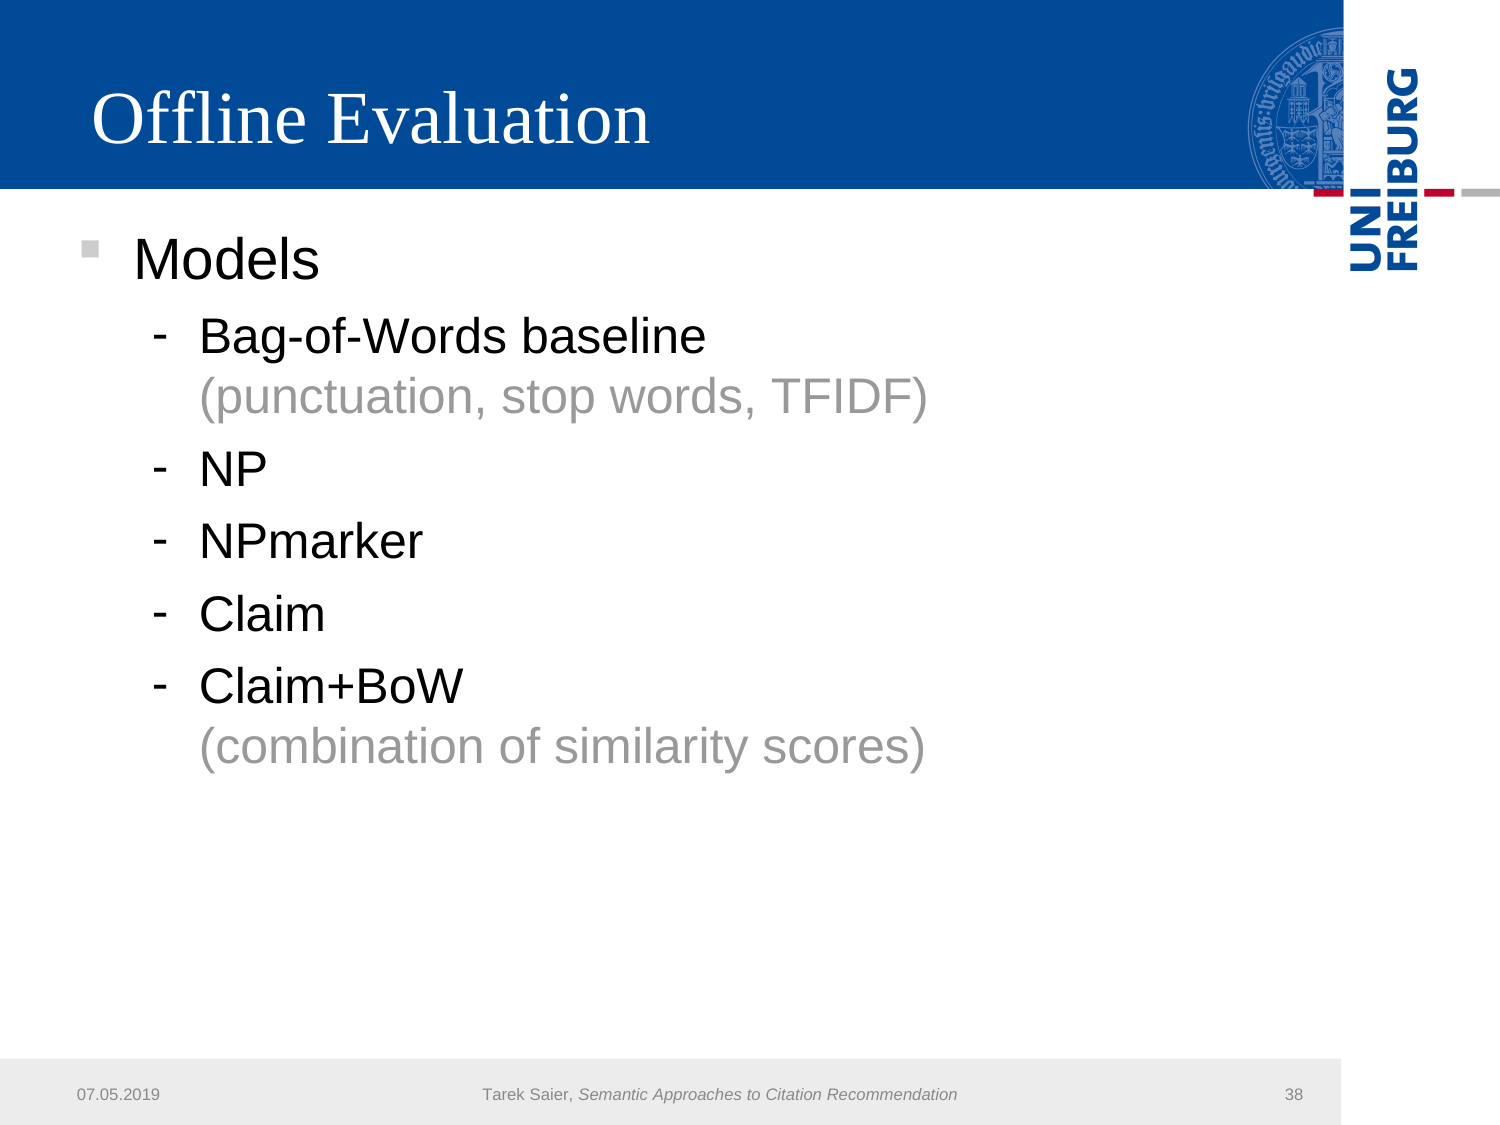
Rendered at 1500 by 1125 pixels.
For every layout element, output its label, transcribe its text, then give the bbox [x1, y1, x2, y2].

list Models Bag-of-Words baseline (punctuation, stop words, TFIDF) NP NPmarker Claim Claim+BoW (combination of similarity scores) [76, 221, 1341, 1009]
picture [0, 0, 1500, 271]
title Offline Evaluation [76, 49, 1235, 178]
